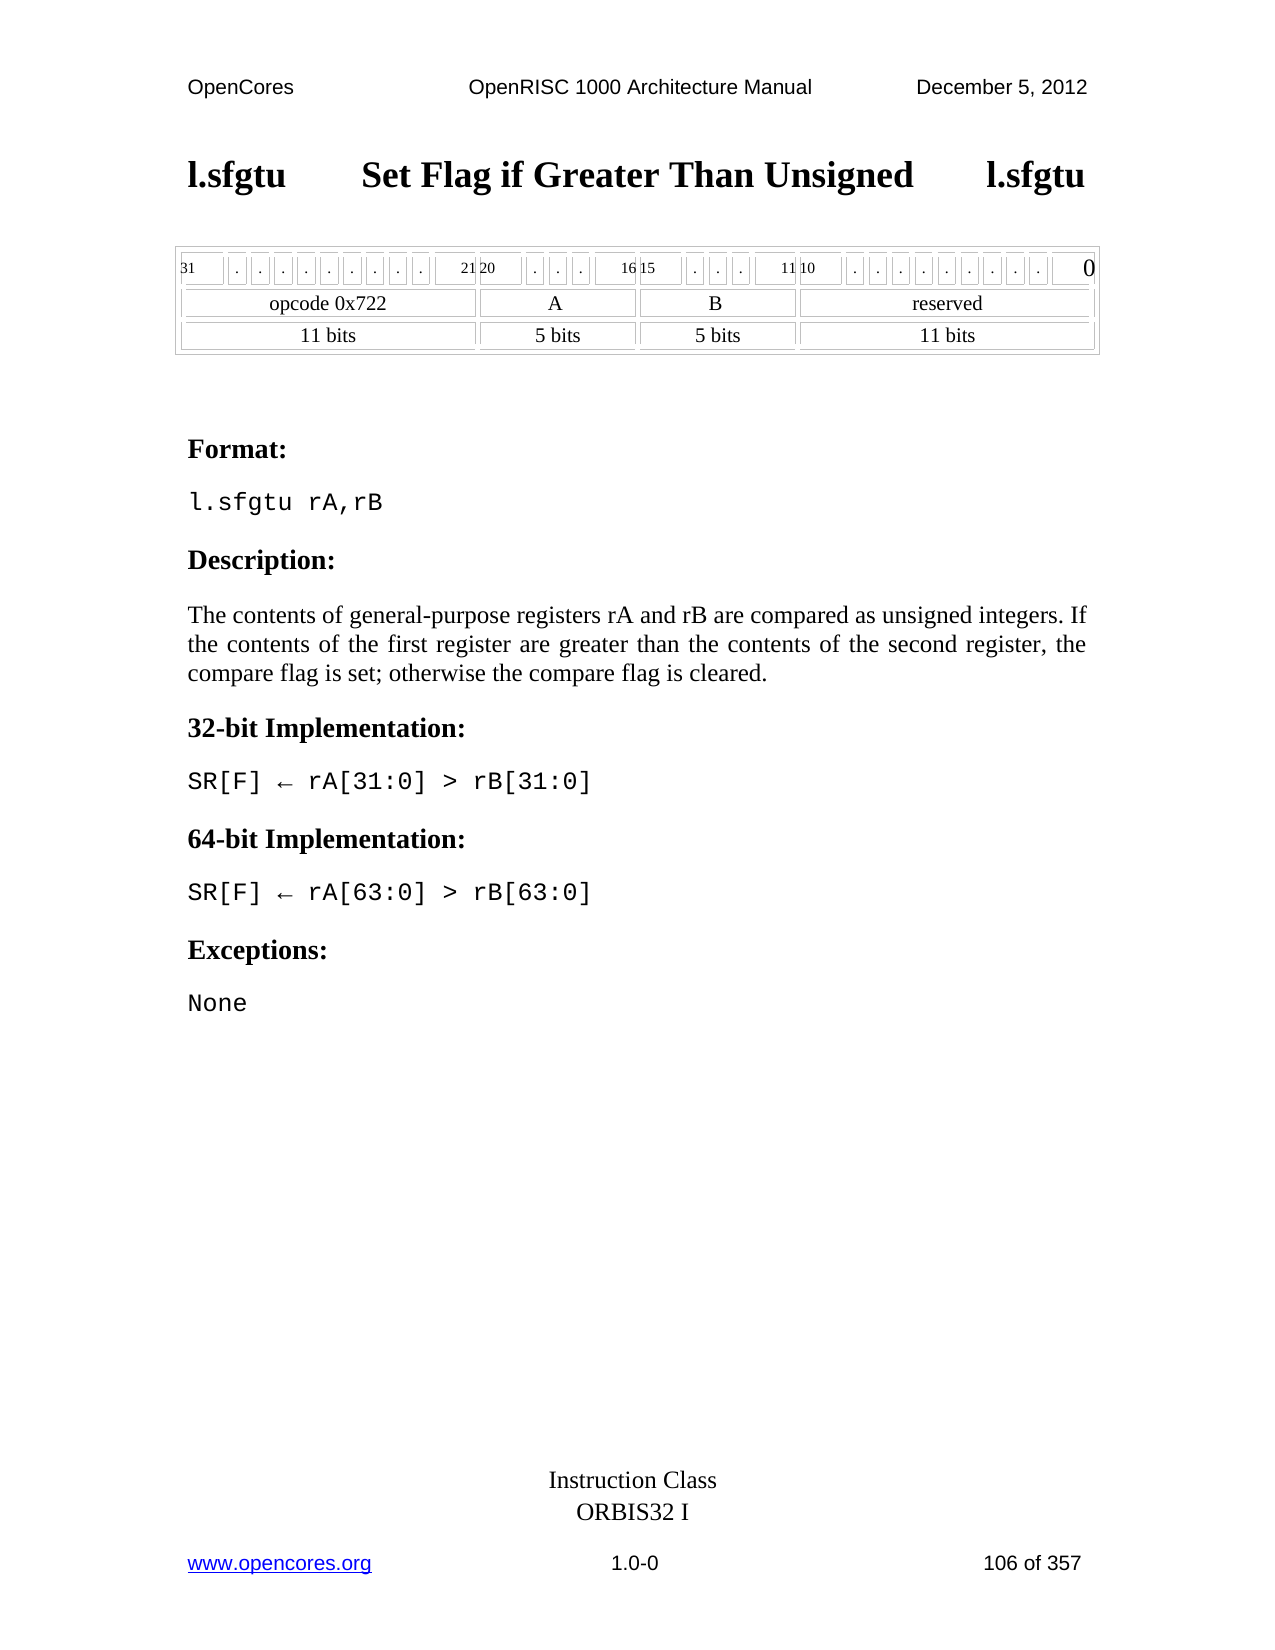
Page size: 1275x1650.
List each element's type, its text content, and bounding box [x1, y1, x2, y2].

text l.sfgtu rA,rB [187, 489, 1087, 518]
text Exceptions: [187, 933, 1087, 965]
text The contents of general-purpose registers rA and rB are compared as unsigned integers. If the contents of the first register are greater than the contents of the second register, the compare flag is set; otherwise the compare flag is cleared. [187, 600, 1087, 687]
text 32-bit Implementation: [187, 712, 1087, 744]
text Description: [187, 543, 1087, 575]
text Format: [187, 432, 1087, 464]
text SR[F] ← rA[31:0] > rB[31:0] [187, 769, 1087, 797]
text None [187, 990, 1087, 1019]
text 64-bit Implementation: [187, 822, 1087, 855]
text SR[F] ← rA[63:0] > rB[63:0] [187, 880, 1087, 908]
